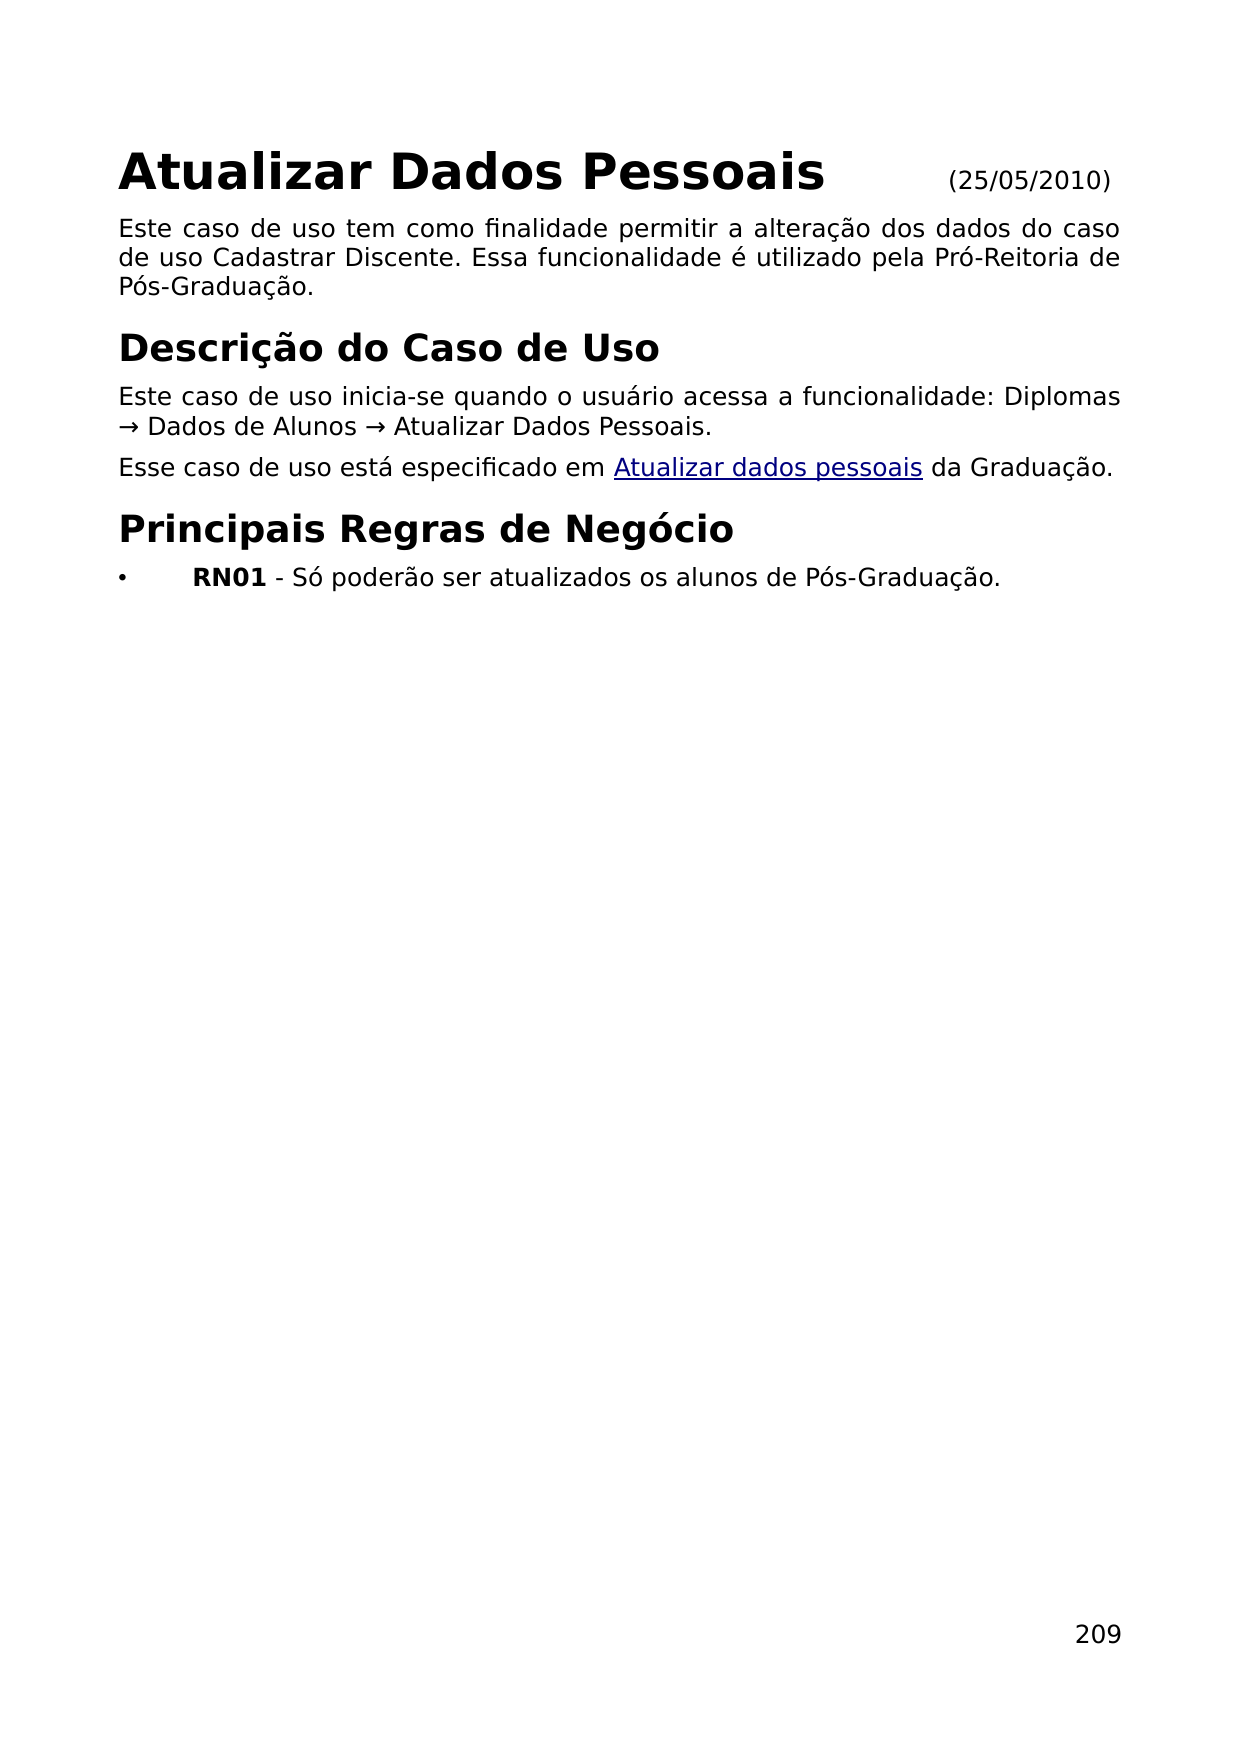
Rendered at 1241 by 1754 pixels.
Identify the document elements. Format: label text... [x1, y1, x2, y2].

text Esse caso de uso está especificado em Atualizar dados pessoais da Graduação. [118, 453, 1122, 482]
subtitle Descrição do Caso de Uso [118, 326, 1122, 370]
list RN01 - Só poderão ser atualizados os alunos de Pós-Graduação. [118, 564, 1122, 593]
subtitle Principais Regras de Negócio [118, 507, 1122, 551]
text Este caso de uso inicia-se quando o usuário acessa a funcionalidade: Diplomas → Dados de Alunos → Atualizar Dados Pessoais. [118, 382, 1122, 441]
subtitle Atualizar Dados Pessoais (25/05/2010) [118, 143, 1122, 201]
text Este caso de uso tem como finalidade permitir a alteração dos dados do caso de uso Cadastrar Discente. Essa funcionalidade é utilizado pela Pró-Reitoria de Pós-Graduação. [118, 214, 1122, 301]
